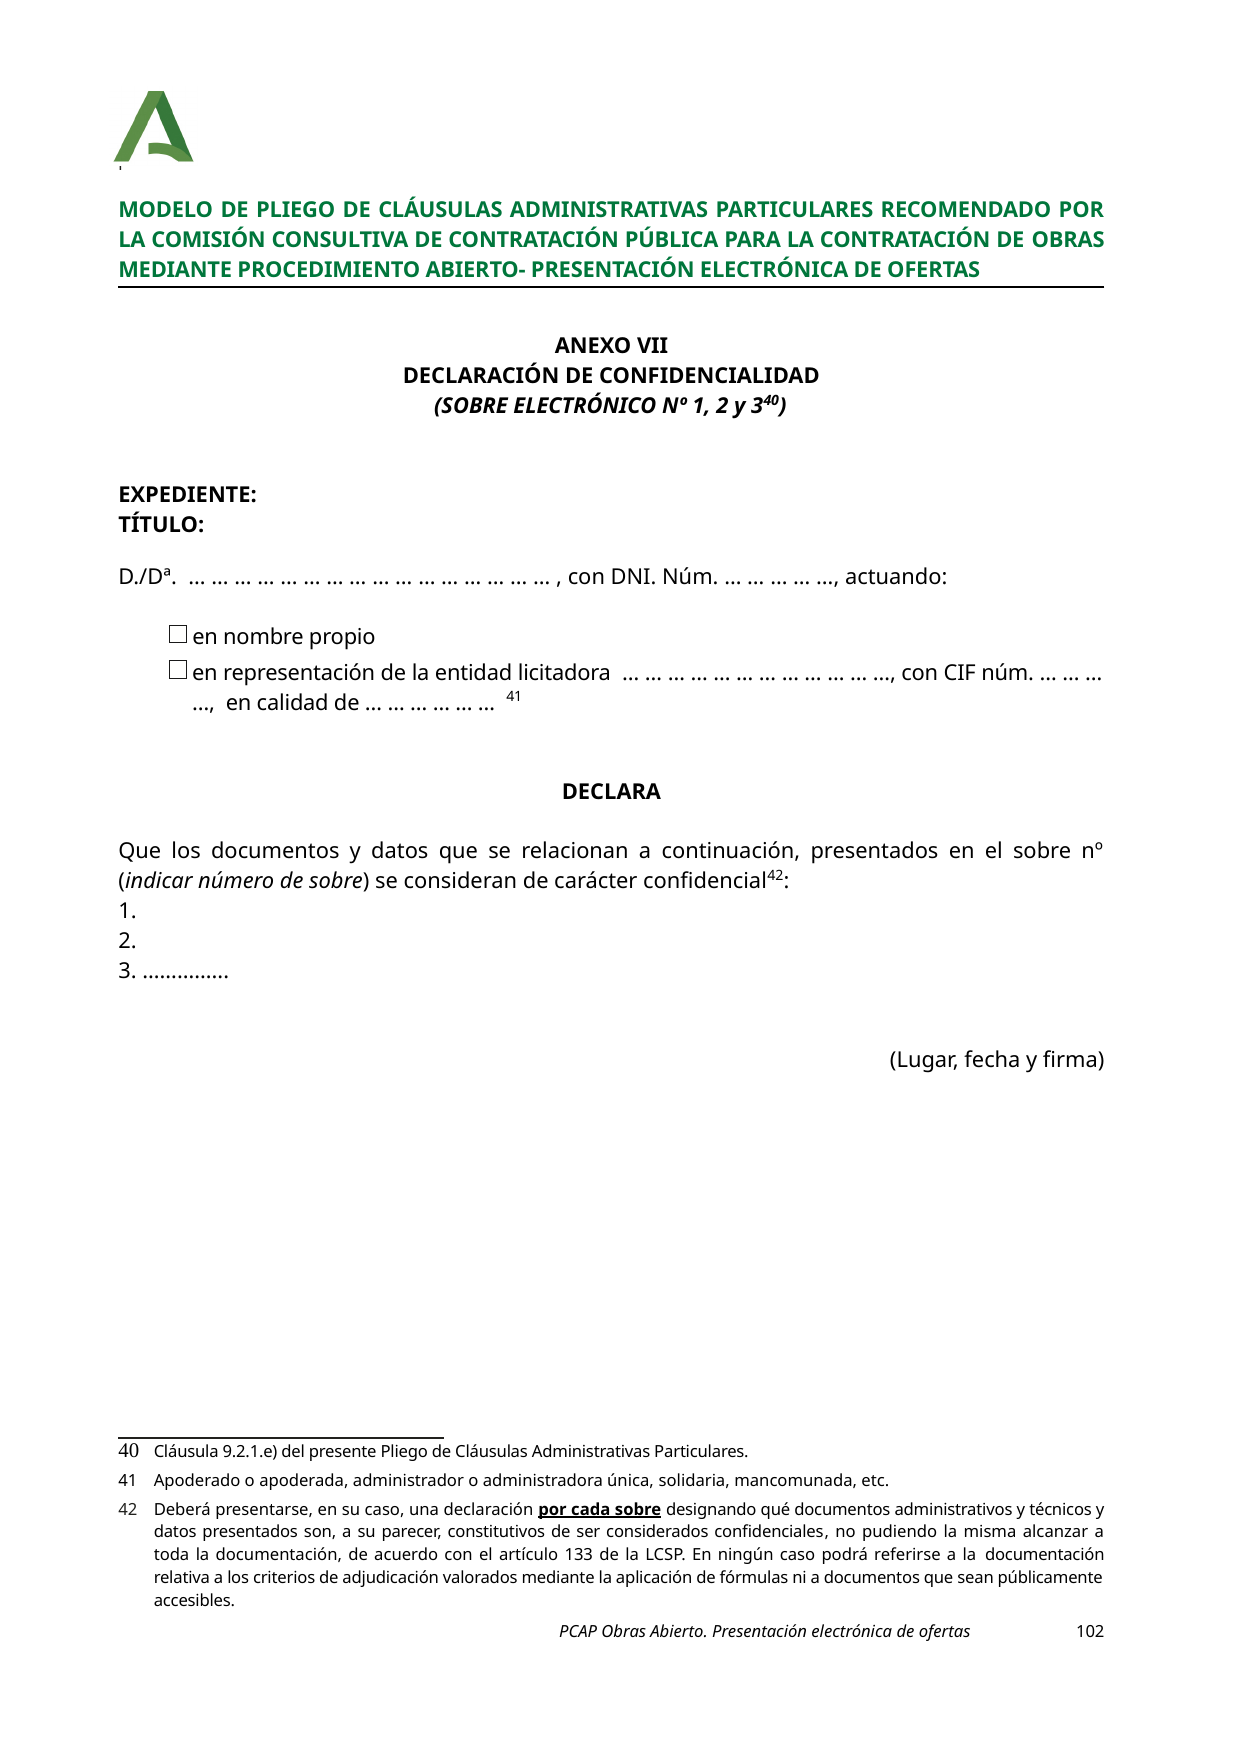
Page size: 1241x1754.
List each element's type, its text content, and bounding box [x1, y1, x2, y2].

text (Lugar, fecha y firma) [118, 1044, 1104, 1074]
text 3. …………... [118, 955, 1104, 984]
text 2. [118, 925, 1104, 955]
text en nombre propio [192, 621, 1104, 651]
text Que los documentos y datos que se relacionan a continuación, presentados en el sobre nº (indicar número de sobre) se consideran de carácter confidencial: [118, 836, 1104, 895]
text TÍTULO: [118, 509, 1104, 539]
text en representación de la entidad licitadora … … … … … … … … … … … …, con CIF núm. … … … …, en calidad de … … … … … … [192, 657, 1104, 716]
text DECLARACIÓN DE CONFIDENCIALIDAD [118, 360, 1104, 390]
text D./Dª. … … … … … … … … … … … … … … … … , con DNI. Núm. … … … … …, actuando: [118, 561, 1104, 591]
text MODELO DE PLIEGO DE CLÁUSULAS ADMINISTRATIVAS PARTICULARES RECOMENDADO POR LA COMISIÓN CONSULTIVA DE CONTRATACIÓN PÚBLICA PARA LA CONTRATACIÓN DE OBRAS MEDIANTE PROCEDIMIENTO ABIERTO- PRESENTACIÓN ELECTRÓNICA DE OFERTAS [118, 194, 1104, 286]
text Cláusula 9.2.1.e) del presente Pliego de Cláusulas Administrativas Particulares. [118, 1438, 1104, 1463]
picture [109, 86, 198, 166]
text Deberá presentarse, en su caso, una declaración por cada sobre designando qué documentos administrativos y técnicos y datos presentados son, a su parecer, constitutivos de ser considerados confidenciales, no pudiendo la misma alcanzar a toda la documentación, de acuerdo con el artículo 133 de la LCSP. En ningún caso podrá referirse a la documentación relativa a los criterios de adjudicación valorados mediante la aplicación de fórmulas ni a documentos que sean públicamente accesibles. [118, 1497, 1104, 1611]
text EXPEDIENTE: [118, 479, 1104, 509]
text 1. [118, 895, 1104, 925]
text ANEXO VII [118, 330, 1104, 360]
text DECLARA [118, 776, 1104, 806]
text (SOBRE ELECTRÓNICO Nº 1, 2 y 3) [118, 390, 1104, 419]
text Apoderado o apoderada, administrador o administradora única, solidaria, mancomunada, etc. [118, 1469, 1104, 1491]
